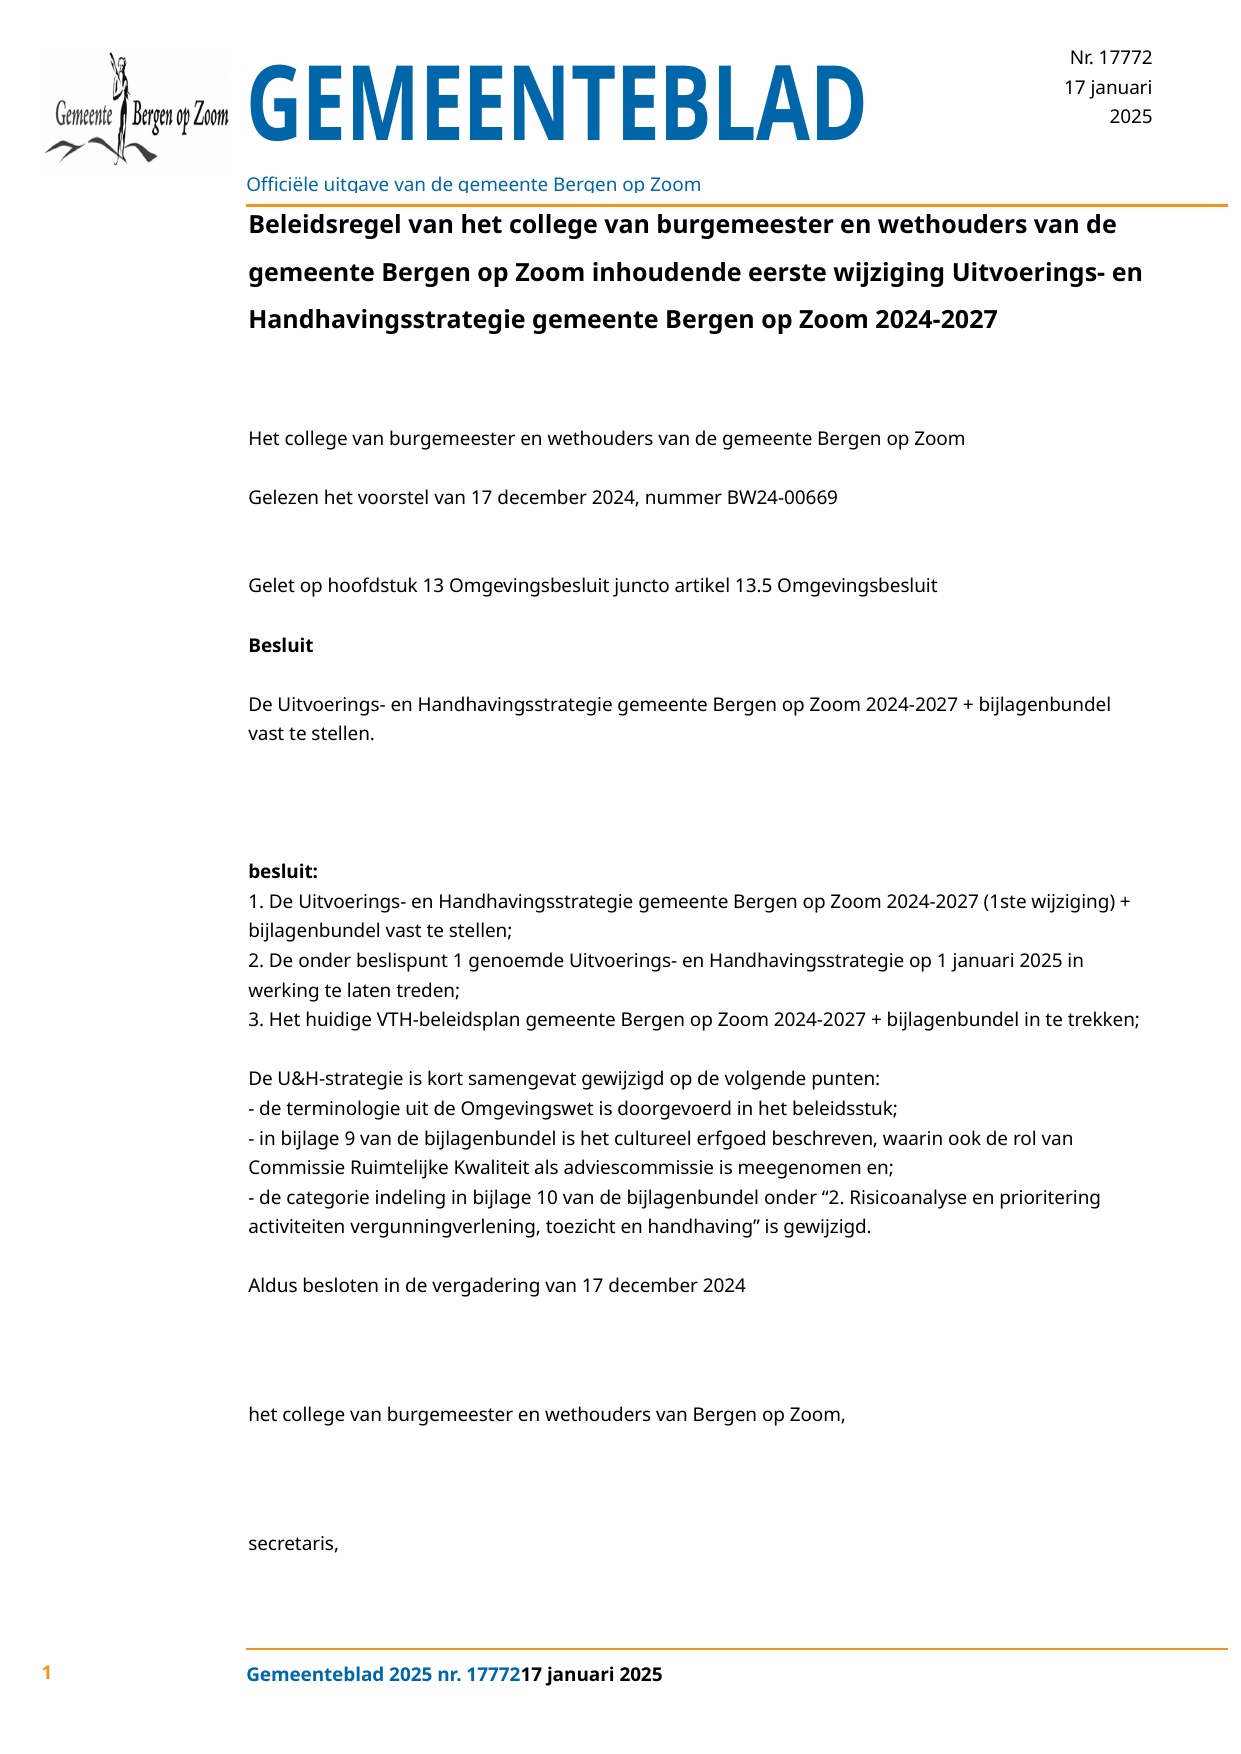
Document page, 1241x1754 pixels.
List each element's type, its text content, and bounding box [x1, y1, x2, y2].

text besluit: [248, 858, 1152, 884]
picture [41, 47, 231, 172]
text Aldus besloten in de vergadering van 17 december 2024 [248, 1273, 1152, 1298]
text Beleidsregel van het college van burgemeester en wethouders van de gemeente Bergen op Zoom inhoudende eerste wijziging Uitvoerings- en Handhavingsstrategie gemeente Bergen op Zoom 2024-2027 [248, 207, 1152, 336]
text 1. De Uitvoerings- en Handhavingsstrategie gemeente Bergen op Zoom 2024-2027 (1ste wijziging) + bijlagenbundel vast te stellen; [248, 888, 1152, 943]
text Besluit [248, 632, 1152, 657]
text Het college van burgemeester en wethouders van de gemeente Bergen op Zoom [248, 425, 1152, 450]
text De U&H-strategie is kort samengevat gewijzigd op de volgende punten: [248, 1066, 1152, 1091]
text - de categorie indeling in bijlage 10 van de bijlagenbundel onder “2. Risicoanalyse en prioritering activiteiten vergunningverlening, toezicht en handhaving” is gewijzigd. [248, 1184, 1152, 1239]
text secretaris, [248, 1530, 1152, 1556]
text De Uitvoerings- en Handhavingsstrategie gemeente Bergen op Zoom 2024-2027 + bijlagenbundel vast te stellen. [248, 691, 1152, 746]
text - in bijlage 9 van de bijlagenbundel is het cultureel erfgoed beschreven, waarin ook de rol van Commissie Ruimtelijke Kwaliteit als adviescommissie is meegenomen en; [248, 1125, 1152, 1180]
text 2. De onder beslispunt 1 genoemde Uitvoerings- en Handhavingsstrategie op 1 januari 2025 in werking te laten treden; [248, 947, 1152, 1003]
text het college van burgemeester en wethouders van Bergen op Zoom, [248, 1401, 1152, 1427]
text - de terminologie uit de Omgevingswet is doorgevoerd in het beleidsstuk; [248, 1095, 1152, 1121]
text 3. Het huidige VTH-beleidsplan gemeente Bergen op Zoom 2024-2027 + bijlagenbundel in te trekken; [248, 1006, 1152, 1032]
text Gelet op hoofdstuk 13 Omgevingsbesluit juncto artikel 13.5 Omgevingsbesluit [248, 573, 1152, 598]
text Gelezen het voorstel van 17 december 2024, nummer BW24-00669 [248, 484, 1152, 509]
